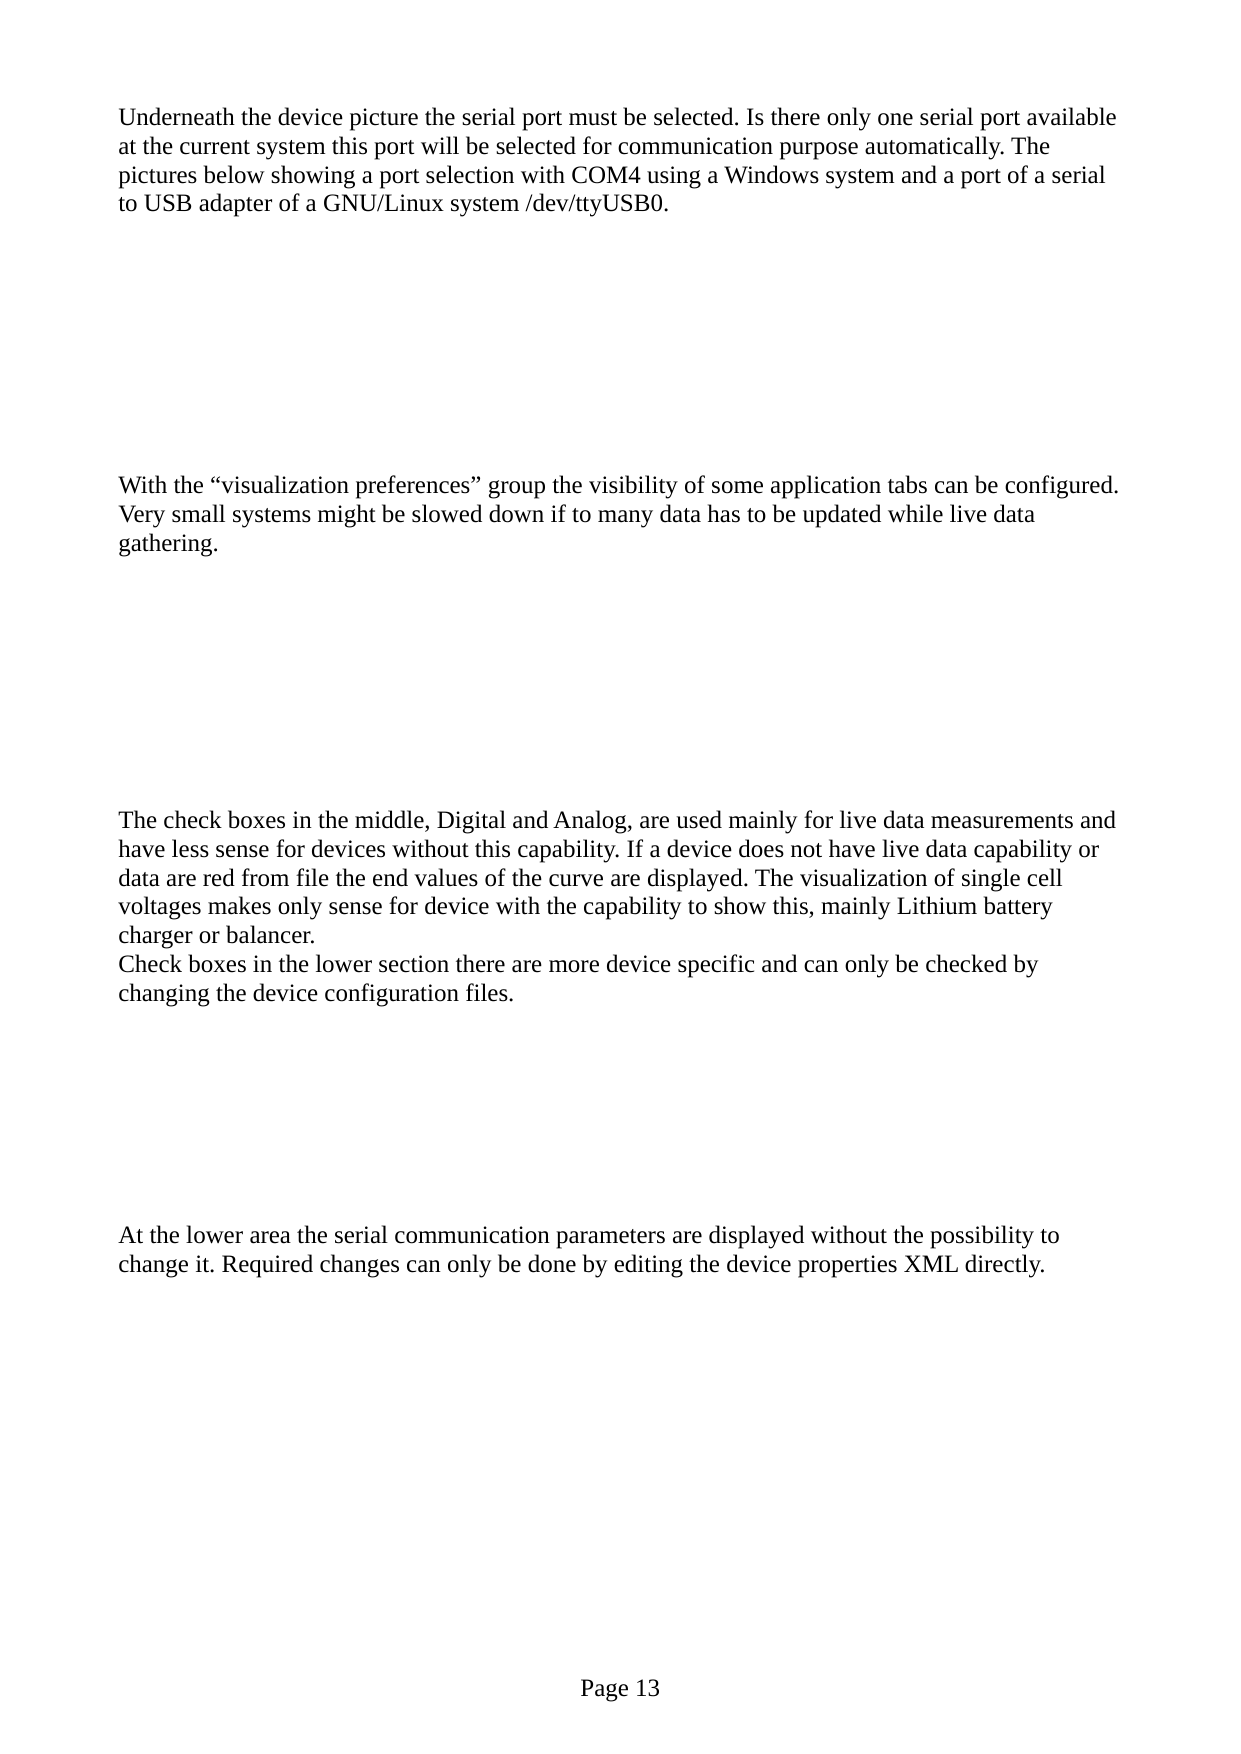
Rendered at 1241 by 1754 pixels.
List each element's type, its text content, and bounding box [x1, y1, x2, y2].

text At the lower area the serial communication parameters are displayed without the possibility to change it. Required changes can only be done by editing the device properties XML directly. [118, 1220, 1122, 1278]
text Underneath the device picture the serial port must be selected. Is there only one serial port available at the current system this port will be selected for communication purpose automatically. The pictures below showing a port selection with COM4 using a Windows system and a port of a serial to USB adapter of a GNU/Linux system /dev/ttyUSB0. [118, 102, 1122, 217]
text The check boxes in the middle, Digital and Analog, are used mainly for live data measurements and have less sense for devices without this capability. If a device does not have live data capability or data are red from file the end values of the curve are displayed. The visualization of single cell voltages makes only sense for device with the capability to show this, mainly Lithium battery charger or balancer. Check boxes in the lower section there are more device specific and can only be checked by changing the device configuration files. [118, 805, 1122, 1006]
text With the “visualization preferences” group the visibility of some application tabs can be configured. Very small systems might be slowed down if to many data has to be updated while live data gathering. [118, 470, 1122, 557]
